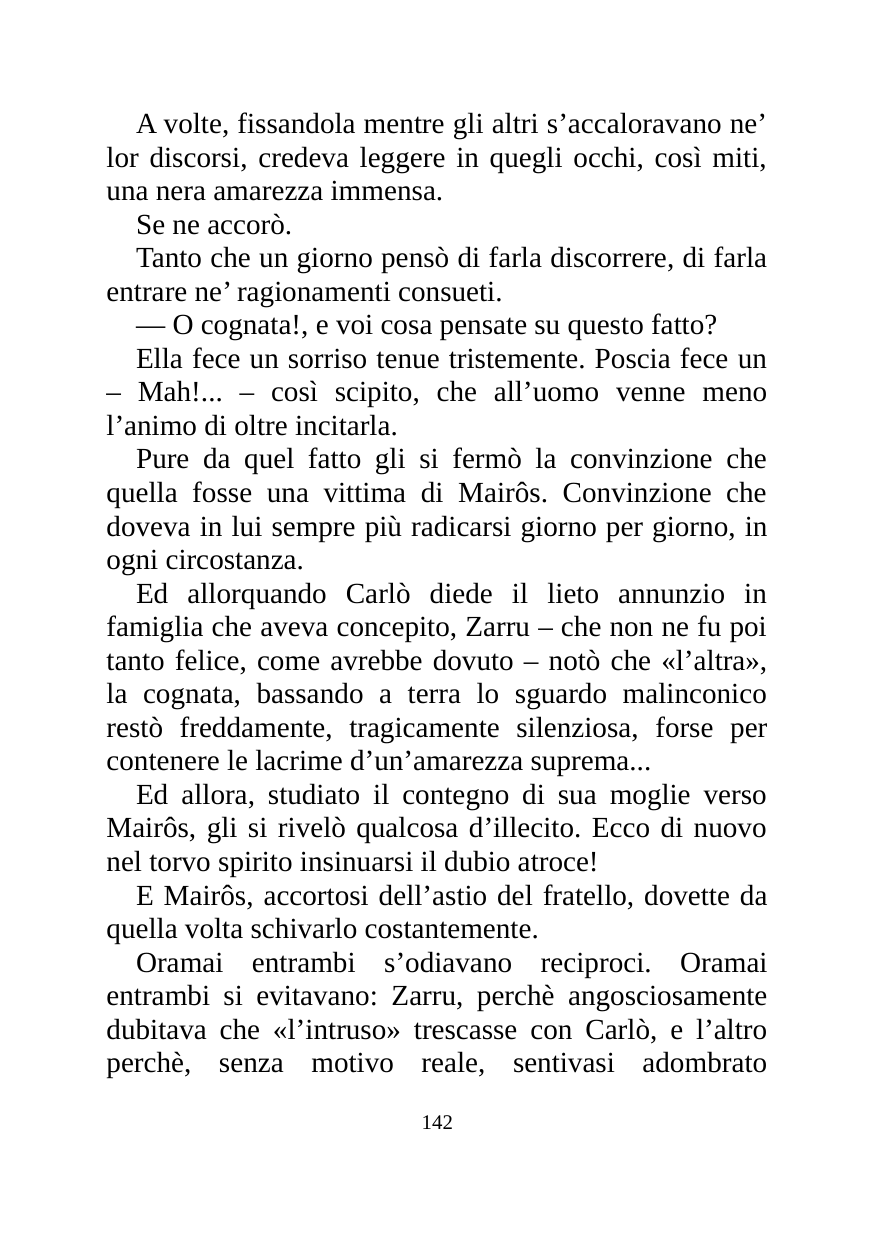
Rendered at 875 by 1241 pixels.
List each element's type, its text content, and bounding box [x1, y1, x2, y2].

text Se ne accorò. [106, 207, 768, 240]
text Ed allora, studiato il contegno di sua moglie verso Mairôs, gli si rivelò qualcosa d’illecito. Ecco di nuovo nel torvo spirito insinuarsi il dubio atroce! [106, 777, 768, 878]
text Ella fece un sorriso tenue tristemente. Poscia fece un – Mah!... – così scipito, che all’uomo venne meno l’animo di oltre incitarla. [106, 341, 768, 442]
text Pure da quel fatto gli si fermò la convinzione che quella fosse una vittima di Mairôs. Convinzione che doveva in lui sempre più radicarsi giorno per giorno, in ogni circostanza. [106, 442, 768, 576]
text E Mairôs, accortosi dell’astio del fratello, dovette da quella volta schivarlo costantemente. [106, 878, 768, 945]
text — O cognata!, e voi cosa pensate su questo fatto? [106, 307, 768, 341]
text Oramai entrambi s’odiavano reciproci. Oramai entrambi si evitavano: Zarru, perchè angosciosamente dubitava che «l’intruso» trescasse con Carlò, e l’altro perchè, senza motivo reale, sentivasi adombrato [106, 945, 768, 1079]
text A volte, fissandola mentre gli altri s’accaloravano ne’ lor discorsi, credeva leggere in quegli occhi, così miti, una nera amarezza immensa. [106, 106, 768, 207]
text Tanto che un giorno pensò di farla discorrere, di farla entrare ne’ ragionamenti consueti. [106, 240, 768, 307]
text Ed allorquando Carlò diede il lieto annunzio in famiglia che aveva concepito, Zarru – che non ne fu poi tanto felice, come avrebbe dovuto – notò che «l’altra», la cognata, bassando a terra lo sguardo malinconico restò freddamente, tragicamente silenziosa, forse per contenere le lacrime d’un’amarezza suprema... [106, 576, 768, 777]
